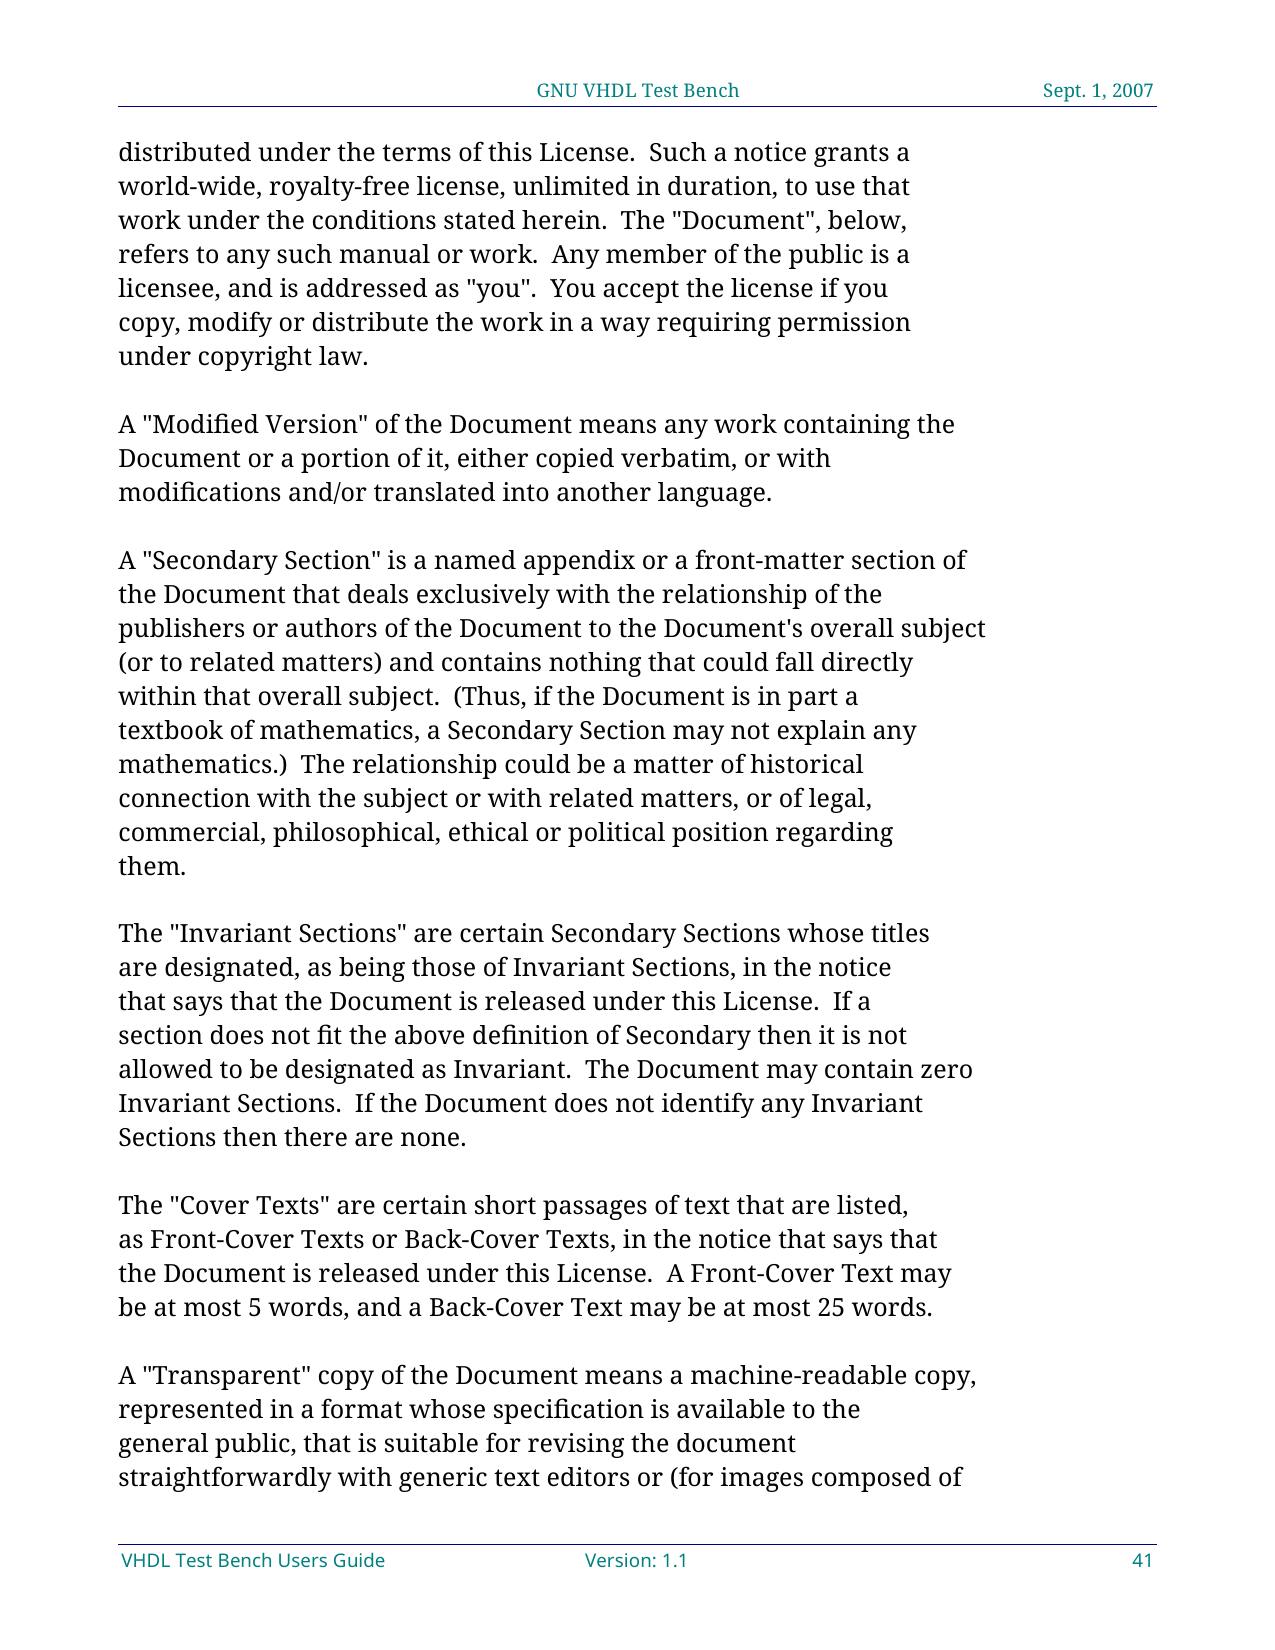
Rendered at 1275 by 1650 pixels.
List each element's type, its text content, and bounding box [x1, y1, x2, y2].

text the Document that deals exclusively with the relationship of the [118, 577, 1157, 611]
text section does not fit the above definition of Secondary then it is not [118, 1018, 1157, 1052]
text A "Secondary Section" is a named appendix or a front-matter section of [118, 543, 1157, 577]
text connection with the subject or with related matters, or of legal, [118, 781, 1157, 814]
text A "Transparent" copy of the Document means a machine-readable copy, [118, 1358, 1157, 1392]
text licensee, and is addressed as "you". You accept the license if you [118, 271, 1157, 305]
text them. [118, 848, 1157, 882]
text The "Cover Texts" are certain short passages of text that are listed, [118, 1188, 1157, 1222]
text modifications and/or translated into another language. [118, 475, 1157, 509]
text copy, modify or distribute the work in a way requiring permission [118, 305, 1157, 339]
text refers to any such manual or work. Any member of the public is a [118, 237, 1157, 271]
text represented in a format whose specification is available to the [118, 1392, 1157, 1426]
text Invariant Sections. If the Document does not identify any Invariant [118, 1086, 1157, 1120]
text textbook of mathematics, a Secondary Section may not explain any [118, 713, 1157, 747]
text commercial, philosophical, ethical or political position regarding [118, 814, 1157, 848]
text mathematics.) The relationship could be a matter of historical [118, 747, 1157, 781]
text work under the conditions stated herein. The "Document", below, [118, 203, 1157, 237]
text are designated, as being those of Invariant Sections, in the notice [118, 950, 1157, 984]
text allowed to be designated as Invariant. The Document may contain zero [118, 1052, 1157, 1086]
text The "Invariant Sections" are certain Secondary Sections whose titles [118, 916, 1157, 950]
text under copyright law. [118, 339, 1157, 373]
text the Document is released under this License. A Front-Cover Text may [118, 1256, 1157, 1290]
text world-wide, royalty-free license, unlimited in duration, to use that [118, 169, 1157, 203]
text within that overall subject. (Thus, if the Document is in part a [118, 679, 1157, 713]
text A "Modified Version" of the Document means any work containing the [118, 407, 1157, 441]
text (or to related matters) and contains nothing that could fall directly [118, 645, 1157, 679]
text distributed under the terms of this License. Such a notice grants a [118, 135, 1157, 169]
text Document or a portion of it, either copied verbatim, or with [118, 441, 1157, 475]
text that says that the Document is released under this License. If a [118, 984, 1157, 1018]
text as Front-Cover Texts or Back-Cover Texts, in the notice that says that [118, 1222, 1157, 1256]
text general public, that is suitable for revising the document [118, 1426, 1157, 1460]
text Sections then there are none. [118, 1120, 1157, 1154]
text publishers or authors of the Document to the Document's overall subject [118, 611, 1157, 645]
text be at most 5 words, and a Back-Cover Text may be at most 25 words. [118, 1290, 1157, 1324]
text straightforwardly with generic text editors or (for images composed of [118, 1460, 1157, 1494]
